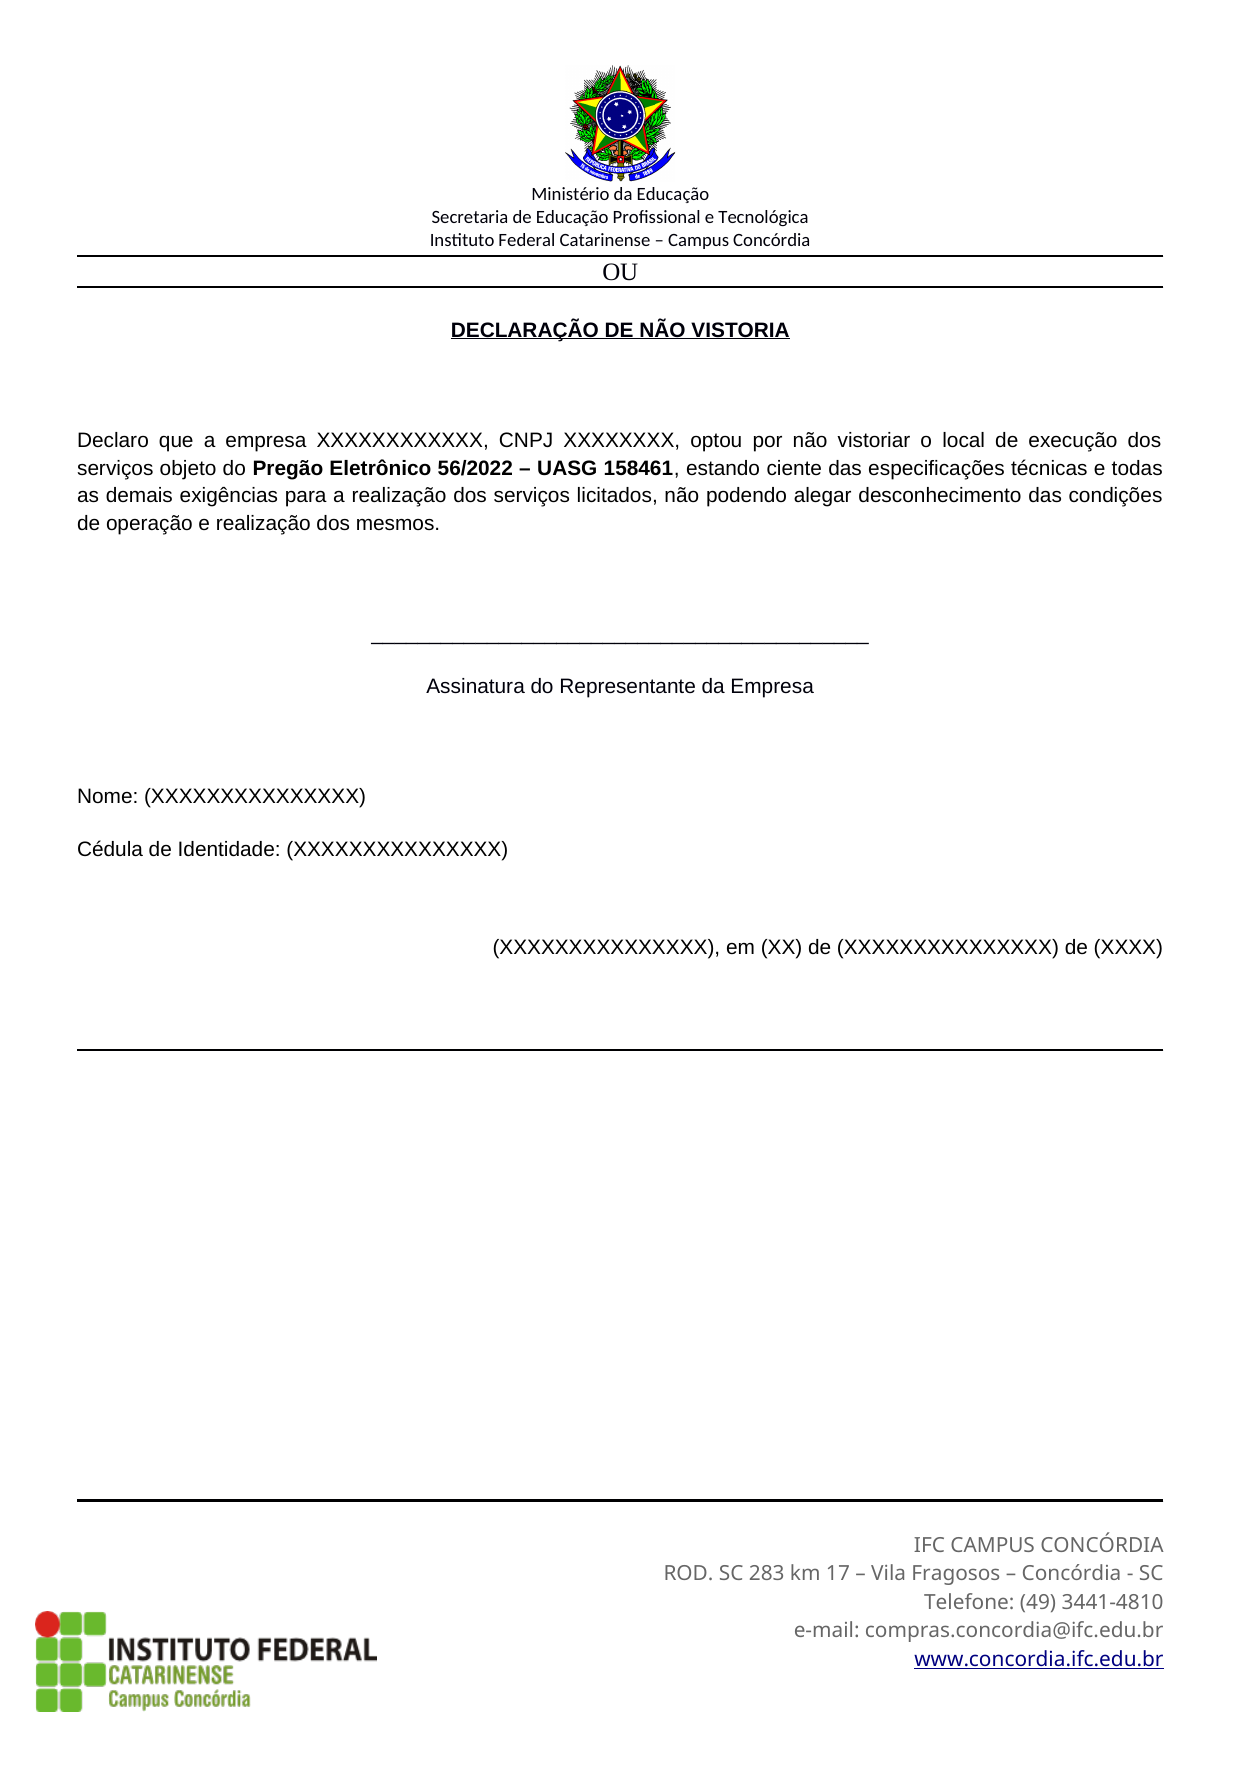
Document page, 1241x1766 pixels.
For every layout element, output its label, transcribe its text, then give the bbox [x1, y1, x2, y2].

text OU [77, 257, 1163, 286]
picture [35, 1611, 377, 1712]
text Assinatura do Representante da Empresa [77, 673, 1163, 697]
text Nome: (XXXXXXXXXXXXXXX) [77, 784, 1163, 808]
text Cédula de Identidade: (XXXXXXXXXXXXXXX) [77, 836, 1163, 860]
text DECLARAÇÃO DE NÃO VISTORIA [77, 317, 1163, 341]
picture [565, 65, 676, 182]
text ___________________________________________ [77, 621, 1163, 645]
text (XXXXXXXXXXXXXXX), em (XX) de (XXXXXXXXXXXXXXX) de (XXXX) [77, 934, 1163, 958]
text Declaro que a empresa XXXXXXXXXXXX, CNPJ XXXXXXXX, optou por não vistoriar o local de execução dos serviços objeto do Pregão Eletrônico 56/2022 – UASG 158461, estando ciente das especificações técnicas e todas as demais exigências para a realização dos serviços licitados, não podendo alegar desconhecimento das condições de operação e realização dos mesmos. [77, 428, 1163, 534]
